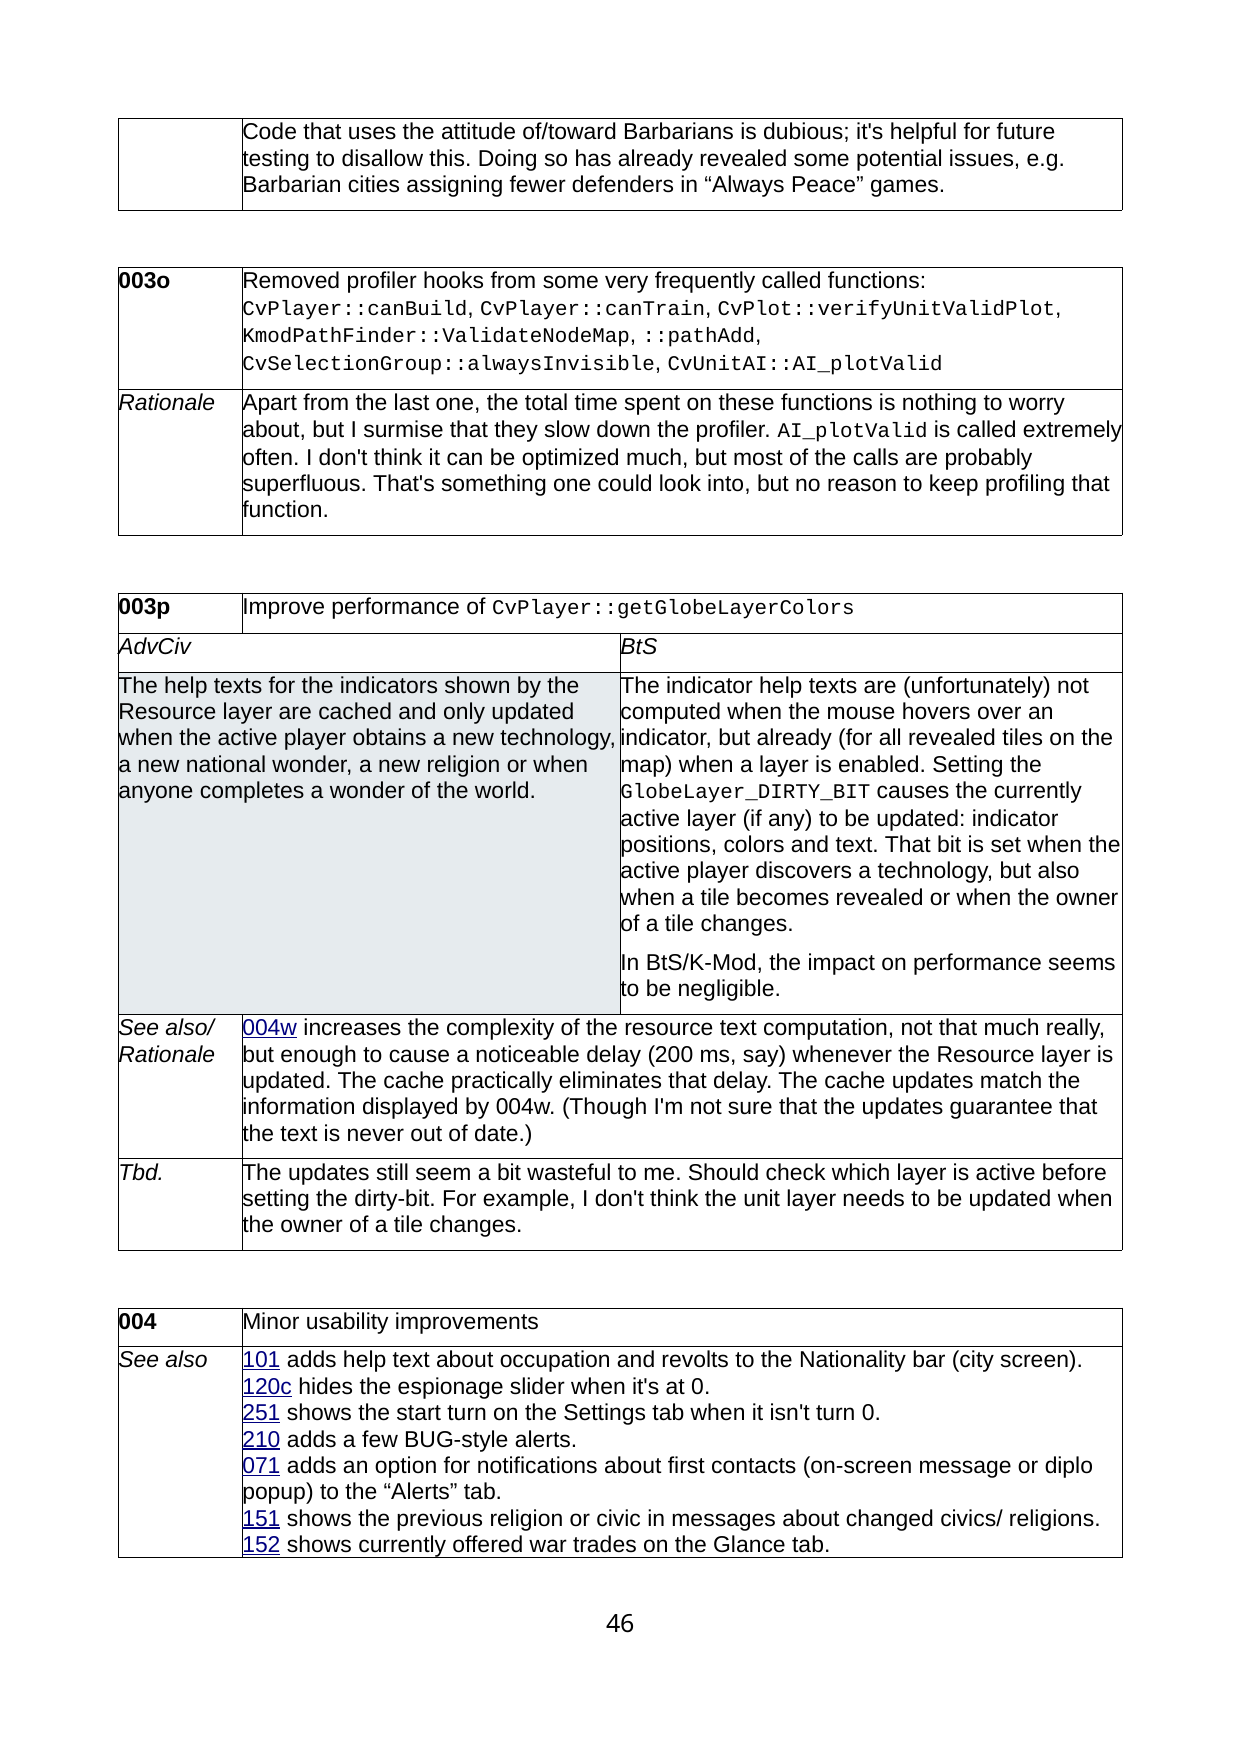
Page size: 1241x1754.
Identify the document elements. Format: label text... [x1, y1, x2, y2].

table_header Removed profiler hooks from some very frequently called functions: CvPlayer::canBuild, CvPlayer::canTrain, CvPlot::verifyUnitValidPlot, KmodPathFinder::ValidateNodeMap, ::pathAdd, CvSelectionGroup::alwaysInvisible, CvUnitAI::AI_plotValid [243, 268, 1122, 389]
table_cell BtS [621, 634, 1122, 672]
table_cell See also/ Rationale [119, 1015, 242, 1158]
table_cell AdvCiv [119, 634, 620, 672]
table_cell Code that uses the attitude of/toward Barbarians is dubious; it's helpful for future testing to disallow this. Doing so has already revealed some potential issues, e.g. Barbarian cities assigning fewer defenders in “Always Peace” games. [243, 119, 1122, 210]
table_header 003p [119, 594, 242, 633]
table_header Improve performance of CvPlayer::getGlobeLayerColors [243, 594, 1122, 633]
table_cell 101 adds help text about occupation and revolts to the Nationality bar (city screen). 120c hides the espionage slider when it's at 0. 251 shows the start turn on the Settings tab when it isn't turn 0. 210 adds a few BUG-style alerts. 071 adds an option for notifications about first contacts (on-screen message or diplo popup) to the “Alerts” tab. 151 shows the previous religion or civic in messages about changed civics/ religions. 152 shows currently offered war trades on the Glance tab. [243, 1347, 1122, 1557]
table_cell 004w increases the complexity of the resource text computation, not that much really, but enough to cause a noticeable delay (200 ms, say) whenever the Resource layer is updated. The cache practically eliminates that delay. The cache updates match the information displayed by 004w. (Though I'm not sure that the updates guarantee that the text is never out of date.) [243, 1015, 1122, 1158]
table_cell Apart from the last one, the total time spent on these functions is nothing to worry about, but I surmise that they slow down the profiler. AI_plotValid is called extremely often. I don't think it can be optimized much, but most of the calls are probably superfluous. That's something one could look into, but no reason to keep profiling that function. [243, 390, 1122, 535]
table_header 003o [119, 268, 242, 389]
table_cell The indicator help texts are (unfortunately) not computed when the mouse hovers over an indicator, but already (for all revealed tiles on the map) when a layer is enabled. Setting the GlobeLayer_DIRTY_BIT causes the currently active layer (if any) to be updated: indicator positions, colors and text. That bit is set when the active player discovers a technology, but also when a tile becomes revealed or when the owner of a tile changes. In BtS/K-Mod, the impact on performance seems to be negligible. [621, 673, 1122, 1014]
table_cell Tbd. [119, 1159, 242, 1250]
table_cell See also [119, 1347, 242, 1557]
table_cell The updates still seem a bit wasteful to me. Should check which layer is active before setting the dirty-bit. For example, I don't think the unit layer needs to be updated when the owner of a tile changes. [243, 1159, 1122, 1250]
table_header Minor usability improvements [243, 1309, 1122, 1346]
table_cell The help texts for the indicators shown by the Resource layer are cached and only updated when the active player obtains a new technology, a new national wonder, a new religion or when anyone completes a wonder of the world. [119, 673, 620, 1014]
table_header 004 [119, 1309, 242, 1346]
table_cell Rationale [119, 390, 242, 535]
table_cell [119, 119, 242, 210]
